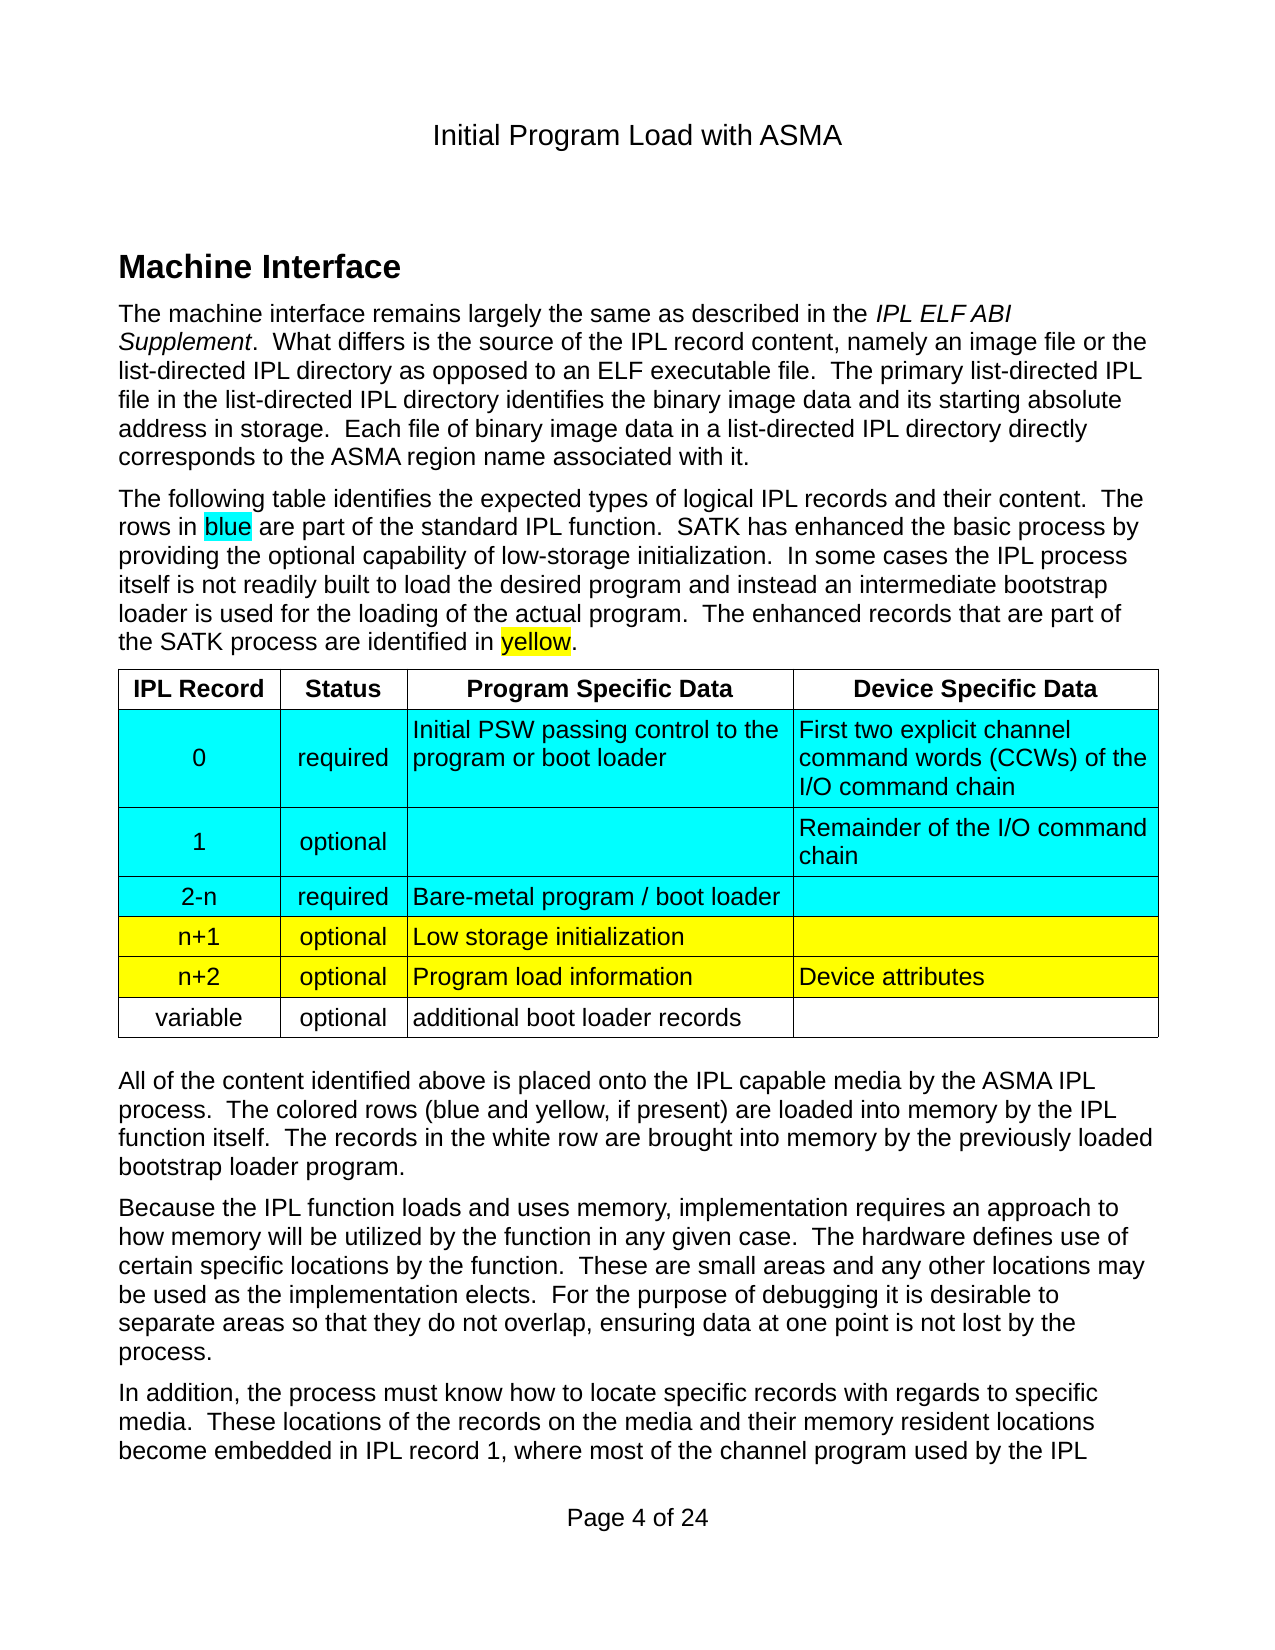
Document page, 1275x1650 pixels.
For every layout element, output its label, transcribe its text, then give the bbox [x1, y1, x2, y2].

table_cell Program load information [408, 957, 793, 997]
table_cell additional boot loader records [408, 998, 793, 1037]
subtitle Machine Interface [118, 247, 1157, 286]
table_cell 0 [119, 710, 280, 807]
text In addition, the process must know how to locate specific records with regards to specific media. These locations of the records on the media and their memory resident locations become embedded in IPL record 1, where most of the channel program used by the IPL [118, 1378, 1157, 1464]
table_cell n+1 [119, 917, 280, 956]
table_header Status [281, 670, 407, 709]
text All of the content identified above is placed onto the IPL capable media by the ASMA IPL process. The colored rows (blue and yellow, if present) are loaded into memory by the IPL function itself. The records in the white row are brought into memory by the previously loaded bootstrap loader program. [118, 1066, 1157, 1181]
table_header IPL Record [119, 670, 280, 709]
table_cell [408, 808, 793, 876]
table_cell [794, 877, 1158, 916]
table_cell Device attributes [794, 957, 1158, 997]
table_cell required [281, 877, 407, 916]
text The machine interface remains largely the same as described in the IPL ELF ABI Supplement. What differs is the source of the IPL record content, namely an image file or the list-directed IPL directory as opposed to an ELF executable file. The primary list-directed IPL file in the list-directed IPL directory identifies the binary image data and its starting absolute address in storage. Each file of binary image data in a list-directed IPL directory directly corresponds to the ASMA region name associated with it. [118, 298, 1157, 471]
table_cell 2-n [119, 877, 280, 916]
text Because the IPL function loads and uses memory, implementation requires an approach to how memory will be utilized by the function in any given case. The hardware defines use of certain specific locations by the function. These are small areas and any other locations may be used as the implementation elects. For the purpose of debugging it is desirable to separate areas so that they do not overlap, ensuring data at one point is not lost by the process. [118, 1193, 1157, 1366]
table_cell First two explicit channel command words (CCWs) of the I/O command chain [794, 710, 1158, 807]
table_cell Bare-metal program / boot loader [408, 877, 793, 916]
table_cell optional [281, 998, 407, 1037]
table_cell n+2 [119, 957, 280, 997]
table_cell Low storage initialization [408, 917, 793, 956]
text The following table identifies the expected types of logical IPL records and their content. The rows in blue are part of the standard IPL function. SATK has enhanced the basic process by providing the optional capability of low-storage initialization. In some cases the IPL process itself is not readily built to load the desired program and instead an intermediate bootstrap loader is used for the loading of the actual program. The enhanced records that are part of the SATK process are identified in yellow. [118, 483, 1157, 656]
table_cell optional [281, 917, 407, 956]
table_cell optional [281, 808, 407, 876]
table_header Device Specific Data [794, 670, 1158, 709]
table_cell optional [281, 957, 407, 997]
table_header Program Specific Data [408, 670, 793, 709]
table_cell Initial PSW passing control to the program or boot loader [408, 710, 793, 807]
table_cell 1 [119, 808, 280, 876]
table_cell Remainder of the I/O command chain [794, 808, 1158, 876]
table_cell required [281, 710, 407, 807]
table_cell variable [119, 998, 280, 1037]
table_cell [794, 917, 1158, 956]
table_cell [794, 998, 1158, 1037]
